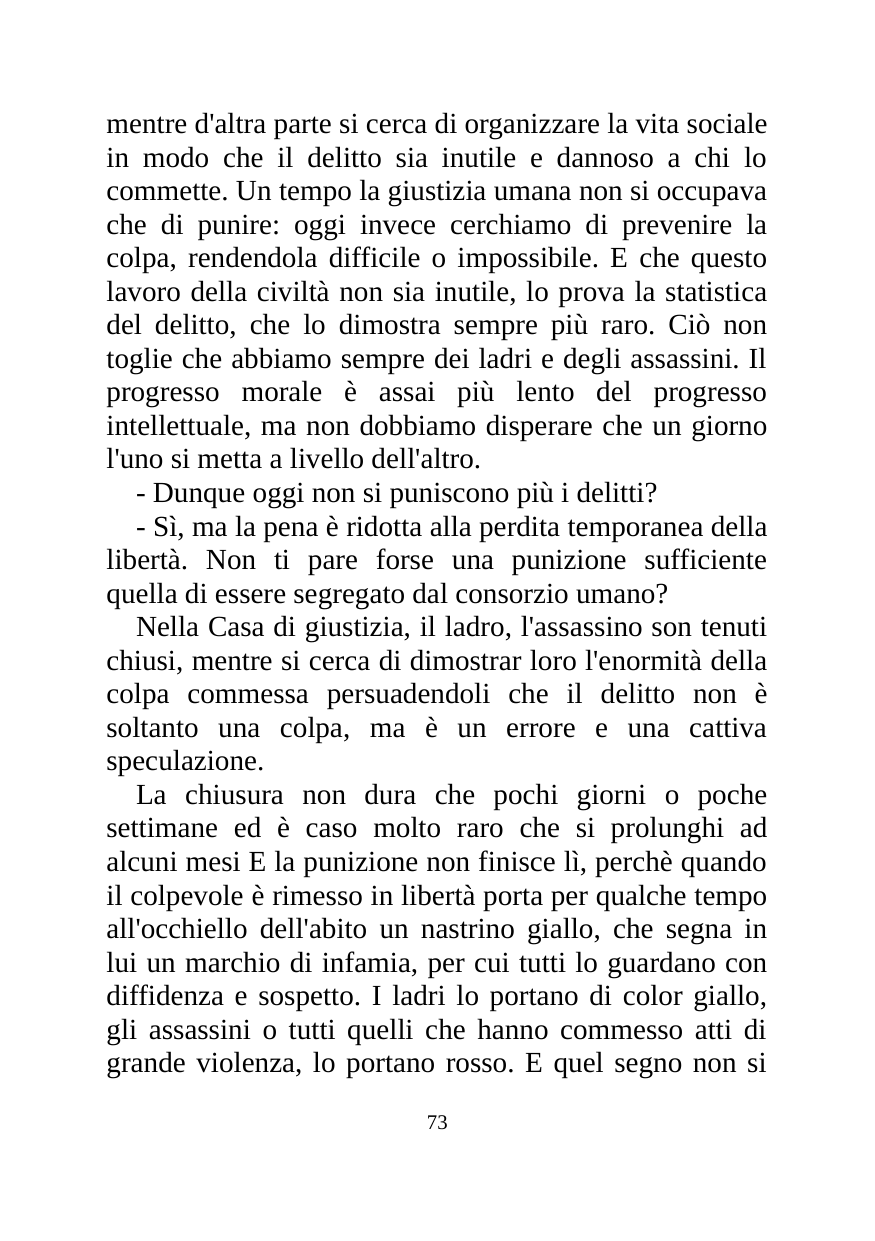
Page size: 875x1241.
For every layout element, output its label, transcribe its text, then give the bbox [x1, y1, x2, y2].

text - Dunque oggi non si puniscono più i delitti? [106, 475, 768, 509]
text - Sì, ma la pena è ridotta alla perdita temporanea della libertà. Non ti pare forse una punizione sufficiente quella di essere segregato dal consorzio umano? [106, 509, 768, 609]
text Nella Casa di giustizia, il ladro, l'assassino son tenuti chiusi, mentre si cerca di dimostrar loro l'enormità della colpa commessa persuadendoli che il delitto non è soltanto una colpa, ma è un errore e una cattiva speculazione. [106, 609, 768, 777]
text La chiusura non dura che pochi giorni o poche settimane ed è caso molto raro che si prolunghi ad alcuni mesi E la punizione non finisce lì, perchè quando il colpevole è rimesso in libertà porta per qualche tempo all'occhiello dell'abito un nastrino giallo, che segna in lui un marchio di infamia, per cui tutti lo guardano con diffidenza e sospetto. I ladri lo portano di color giallo, gli assassini o tutti quelli che hanno commesso atti di grande violenza, lo portano rosso. E quel segno non si [106, 777, 768, 1079]
text mentre d'altra parte si cerca di organizzare la vita sociale in modo che il delitto sia inutile e dannoso a chi lo commette. Un tempo la giustizia umana non si occupava che di punire: oggi invece cerchiamo di prevenire la colpa, rendendola difficile o impossibile. E che questo lavoro della civiltà non sia inutile, lo prova la statistica del delitto, che lo dimostra sempre più raro. Ciò non toglie che abbiamo sempre dei ladri e degli assassini. Il progresso morale è assai più lento del progresso intellettuale, ma non dobbiamo disperare che un giorno l'uno si metta a livello dell'altro. [106, 106, 768, 475]
